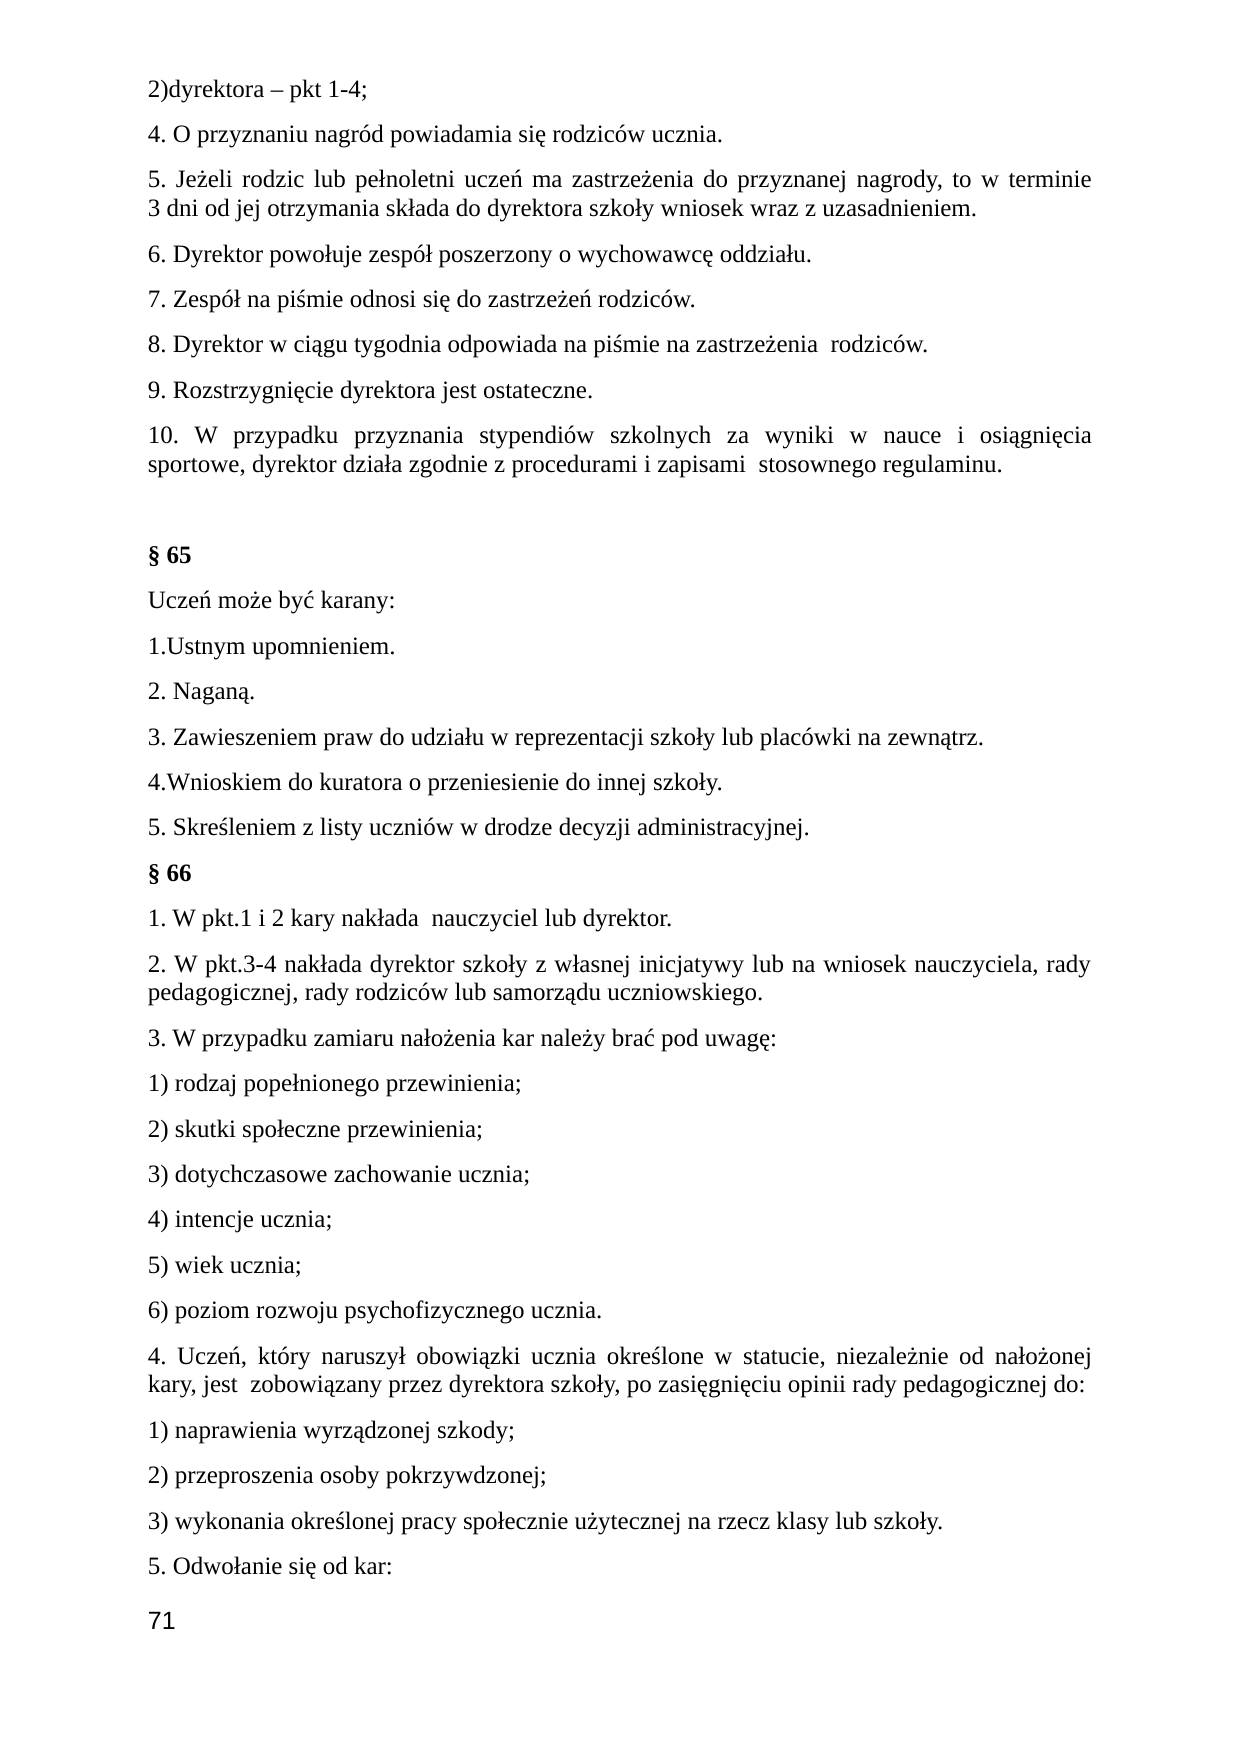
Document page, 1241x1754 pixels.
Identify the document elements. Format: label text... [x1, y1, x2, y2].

text 1) naprawienia wyrządzonej szkody; [148, 1415, 1093, 1444]
text 2. Naganą. [148, 676, 1093, 705]
text 3. Zawieszeniem praw do udziału w reprezentacji szkoły lub placówki na zewnątrz. [148, 722, 1093, 750]
text 4. O przyznaniu nagród powiadamia się rodziców ucznia. [148, 119, 1093, 148]
text 10. W przypadku przyznania stypendiów szkolnych za wyniki w nauce i osiągnięcia sportowe, dyrektor działa zgodnie z procedurami i zapisami stosownego regulaminu. [148, 420, 1093, 478]
text 2) skutki społeczne przewinienia; [148, 1114, 1093, 1142]
text 4. Uczeń, który naruszył obowiązki ucznia określone w statucie, niezależnie od nałożonej kary, jest zobowiązany przez dyrektora szkoły, po zasięgnięciu opinii rady pedagogicznej do: [148, 1341, 1093, 1398]
text 2) przeproszenia osoby pokrzywdzonej; [148, 1460, 1093, 1489]
text § 66 [148, 858, 1093, 887]
text 8. Dyrektor w ciągu tygodnia odpowiada na piśmie na zastrzeżenia rodziców. [148, 329, 1093, 358]
text 3) dotychczasowe zachowanie ucznia; [148, 1159, 1093, 1188]
text § 65 [148, 540, 1093, 569]
text 5. Jeżeli rodzic lub pełnoletni uczeń ma zastrzeżenia do przyznanej nagrody, to w terminie 3 dni od jej otrzymania składa do dyrektora szkoły wniosek wraz z uzasadnieniem. [148, 164, 1093, 222]
text 2)dyrektora – pkt 1-4; [148, 74, 1093, 102]
text 2. W pkt.3-4 nakłada dyrektor szkoły z własnej inicjatywy lub na wniosek nauczyciela, rady pedagogicznej, rady rodziców lub samorządu uczniowskiego. [148, 949, 1093, 1006]
text 3) wykonania określonej pracy społecznie użytecznej na rzecz klasy lub szkoły. [148, 1506, 1093, 1534]
text 3. W przypadku zamiaru nałożenia kar należy brać pod uwagę: [148, 1023, 1093, 1052]
text Uczeń może być karany: [148, 585, 1093, 614]
text 5) wiek ucznia; [148, 1250, 1093, 1279]
text 1) rodzaj popełnionego przewinienia; [148, 1068, 1093, 1097]
text 9. Rozstrzygnięcie dyrektora jest ostateczne. [148, 375, 1093, 404]
text 1.Ustnym upomnieniem. [148, 631, 1093, 659]
text 7. Zespół na piśmie odnosi się do zastrzeżeń rodziców. [148, 284, 1093, 313]
text 4) intencje ucznia; [148, 1204, 1093, 1233]
text 6) poziom rozwoju psychofizycznego ucznia. [148, 1295, 1093, 1324]
text 1. W pkt.1 i 2 kary nakłada nauczyciel lub dyrektor. [148, 903, 1093, 932]
text 5. Odwołanie się od kar: [148, 1551, 1093, 1580]
text 5. Skreśleniem z listy uczniów w drodze decyzji administracyjnej. [148, 812, 1093, 841]
text 6. Dyrektor powołuje zespół poszerzony o wychowawcę oddziału. [148, 239, 1093, 267]
text 4.Wnioskiem do kuratora o przeniesienie do innej szkoły. [148, 767, 1093, 796]
